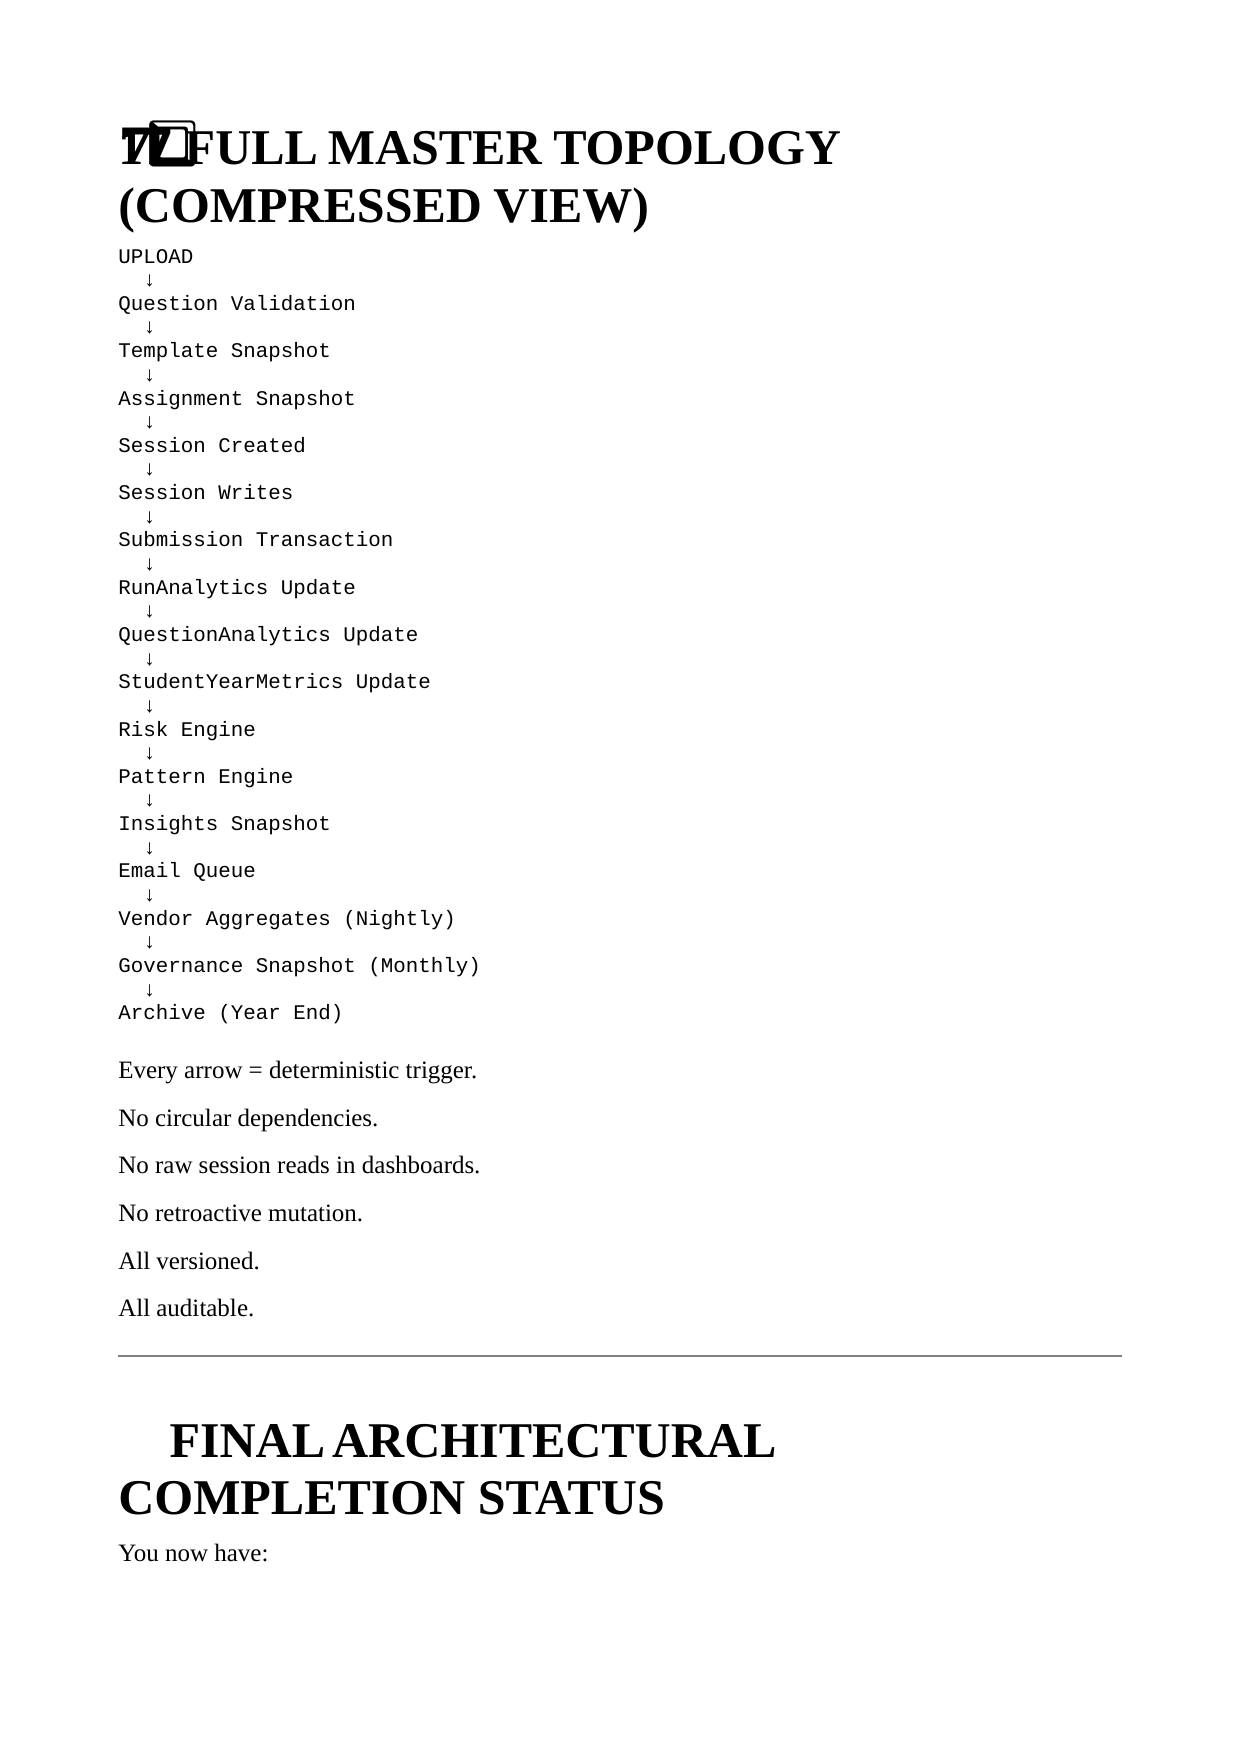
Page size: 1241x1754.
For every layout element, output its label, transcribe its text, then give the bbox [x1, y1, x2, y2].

text ↓ [118, 979, 1122, 1002]
text Session Writes [118, 482, 1122, 506]
text Template Snapshot [118, 340, 1122, 364]
text No raw session reads in dashboards. [118, 1151, 1122, 1179]
text ↓ [118, 742, 1122, 766]
text Pattern Engine [118, 766, 1122, 789]
text You now have: [118, 1538, 1122, 1567]
text ↓ [118, 931, 1122, 955]
text Every arrow = deterministic trigger. [118, 1055, 1122, 1084]
text Governance Snapshot (Monthly) [118, 955, 1122, 979]
text ↓ [118, 411, 1122, 435]
text Archive (Year End) [118, 1002, 1122, 1026]
text ↓ [118, 648, 1122, 671]
text ↓ [118, 458, 1122, 482]
text Session Created [118, 435, 1122, 458]
text Submission Transaction [118, 529, 1122, 553]
text ↓ [118, 695, 1122, 718]
text ↓ [118, 789, 1122, 813]
text ↓ [118, 317, 1122, 340]
text Risk Engine [118, 718, 1122, 742]
text ↓ [118, 364, 1122, 387]
text Vendor Aggregates (Nightly) [118, 908, 1122, 931]
text No circular dependencies. [118, 1103, 1122, 1132]
text ↓ [118, 553, 1122, 577]
text All auditable. [118, 1293, 1122, 1322]
text ↓ [118, 506, 1122, 529]
text RunAnalytics Update [118, 577, 1122, 600]
text Question Validation [118, 293, 1122, 317]
subtitle 17️⃣ FULL MASTER TOPOLOGY (COMPRESSED VIEW) [118, 118, 1122, 233]
text No retroactive mutation. [118, 1198, 1122, 1227]
text ↓ [118, 269, 1122, 293]
text All versioned. [118, 1246, 1122, 1274]
text Assignment Snapshot [118, 387, 1122, 411]
subtitle 🏁 FINAL ARCHITECTURAL COMPLETION STATUS [118, 1410, 1122, 1525]
text QuestionAnalytics Update [118, 624, 1122, 648]
text Insights Snapshot [118, 813, 1122, 837]
text ↓ [118, 600, 1122, 624]
text StudentYearMetrics Update [118, 671, 1122, 695]
text Email Queue [118, 860, 1122, 884]
text UPLOAD [118, 246, 1122, 269]
text ↓ [118, 837, 1122, 860]
text ↓ [118, 884, 1122, 908]
